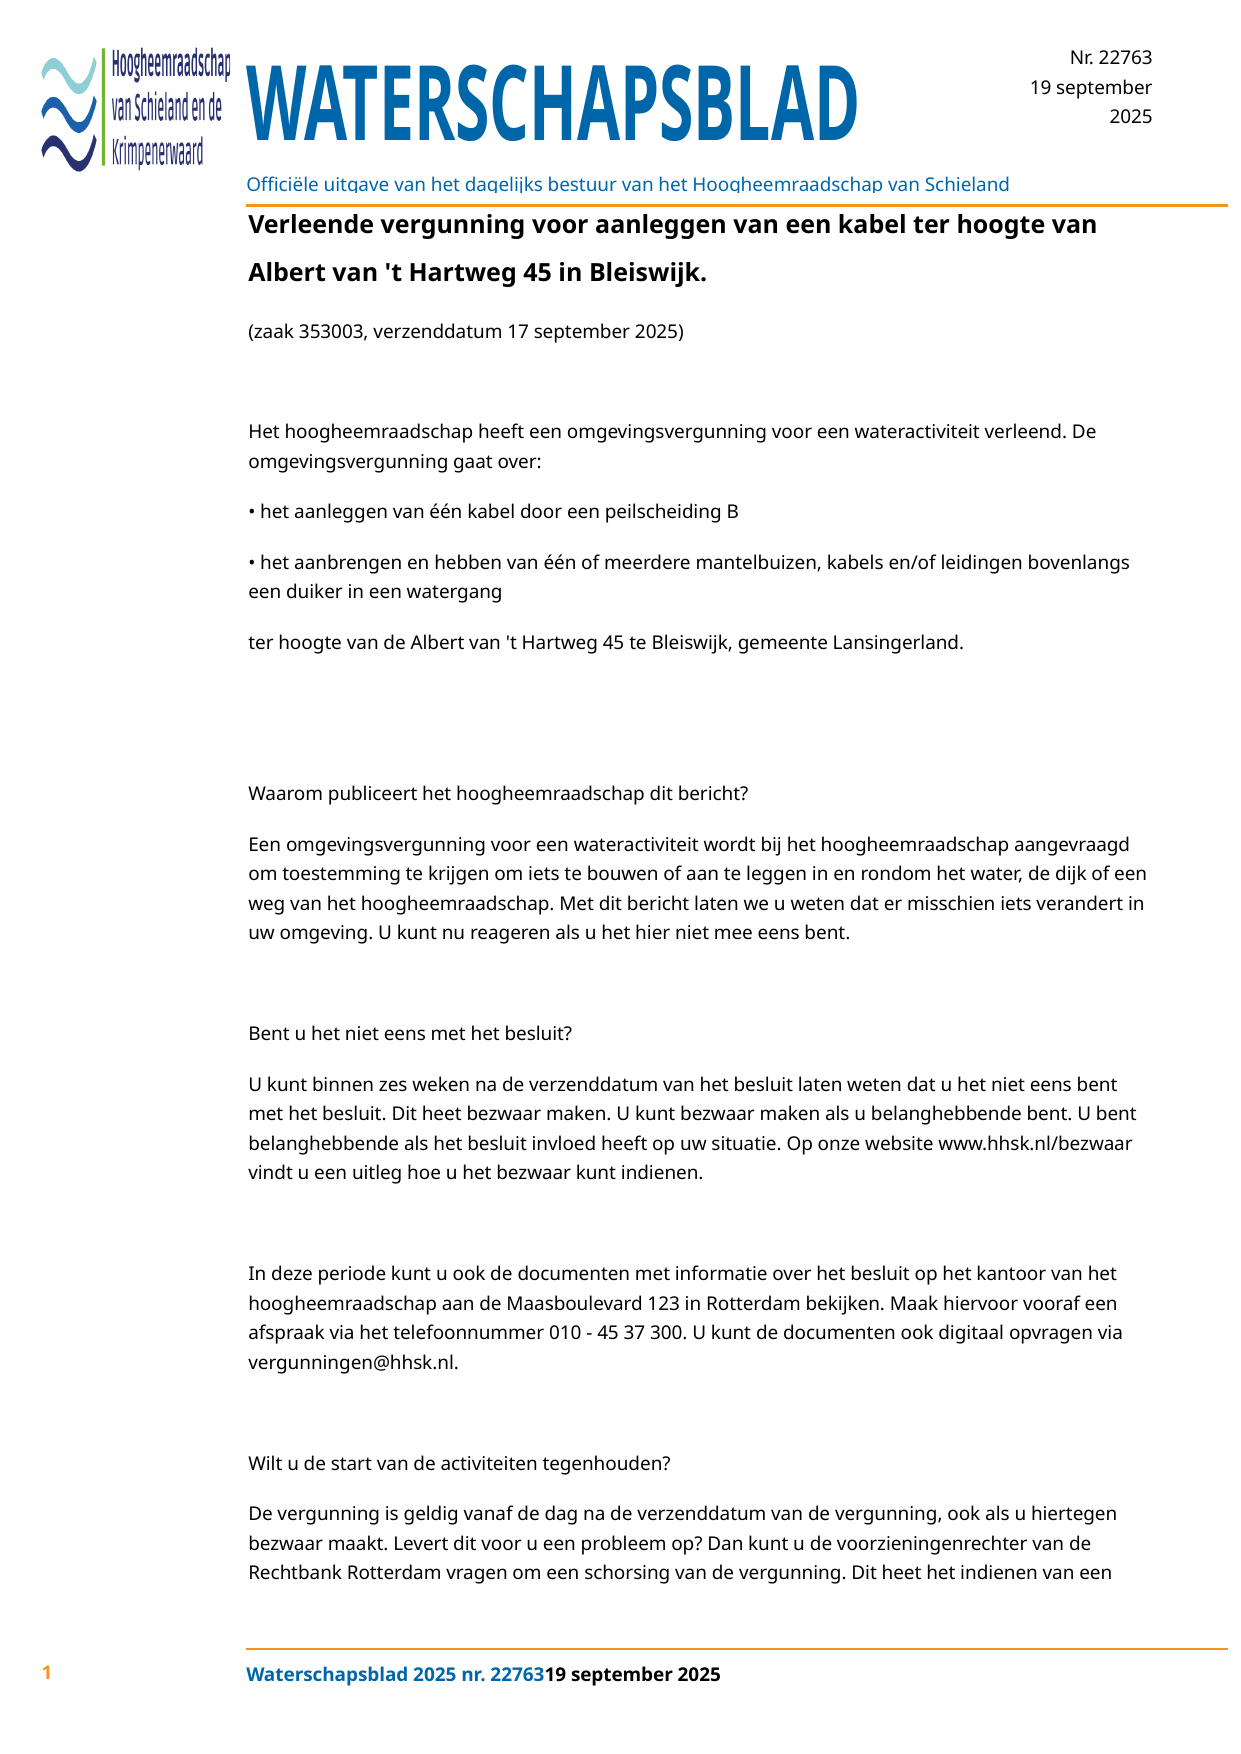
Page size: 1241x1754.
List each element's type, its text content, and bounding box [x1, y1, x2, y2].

text De vergunning is geldig vanaf de dag na de verzenddatum van de vergunning, ook als u hiertegen bezwaar maakt. Levert dit voor u een probleem op? Dan kunt u de voorzieningenrechter van de Rechtbank Rotterdam vragen om een schorsing van de vergunning. Dit heet het indienen van een [248, 1500, 1152, 1585]
text • het aanleggen van één kabel door een peilscheiding B [248, 499, 1152, 524]
text Verleende vergunning voor aanleggen van een kabel ter hoogte van Albert van 't Hartweg 45 in Bleiswijk. [248, 207, 1152, 288]
text In deze periode kunt u ook de documenten met informatie over het besluit op het kantoor van het hoogheemraadschap aan de Maasboulevard 123 in Rotterdam bekijken. Maak hiervoor vooraf een afspraak via het telefoonnummer 010 - 45 37 300. U kunt de documenten ook digitaal opvragen via vergunningen@hhsk.nl. [248, 1260, 1152, 1375]
text Het hoogheemraadschap heeft een omgevingsvergunning voor een wateractiviteit verleend. De omgevingsvergunning gaat over: [248, 419, 1152, 474]
text (zaak 353003, verzenddatum 17 september 2025) [248, 318, 1152, 344]
text U kunt binnen zes weken na de verzenddatum van het besluit laten weten dat u het niet eens bent met het besluit. Dit heet bezwaar maken. U kunt bezwaar maken als u belanghebbende bent. U bent belanghebbende als het besluit invloed heeft op uw situatie. Op onze website www.hhsk.nl/bezwaar vindt u een uitleg hoe u het bezwaar kunt indienen. [248, 1071, 1152, 1185]
text Bent u het niet eens met het besluit? [248, 1020, 1152, 1046]
text Een omgevingsvergunning voor een wateractiviteit wordt bij het hoogheemraadschap aangevraagd om toestemming te krijgen om iets te bouwen of aan te leggen in en rondom het water, de dijk of een weg van het hoogheemraadschap. Met dit bericht laten we u weten dat er misschien iets verandert in uw omgeving. U kunt nu reageren als u het hier niet mee eens bent. [248, 831, 1152, 945]
text Waarom publiceert het hoogheemraadschap dit bericht? [248, 780, 1152, 806]
text ter hoogte van de Albert van 't Hartweg 45 te Bleiswijk, gemeente Lansingerland. [248, 629, 1152, 655]
picture [41, 47, 231, 172]
text • het aanbrengen en hebben van één of meerdere mantelbuizen, kabels en/of leidingen bovenlangs een duiker in een watergang [248, 549, 1152, 604]
text Wilt u de start van de activiteiten tegenhouden? [248, 1450, 1152, 1476]
